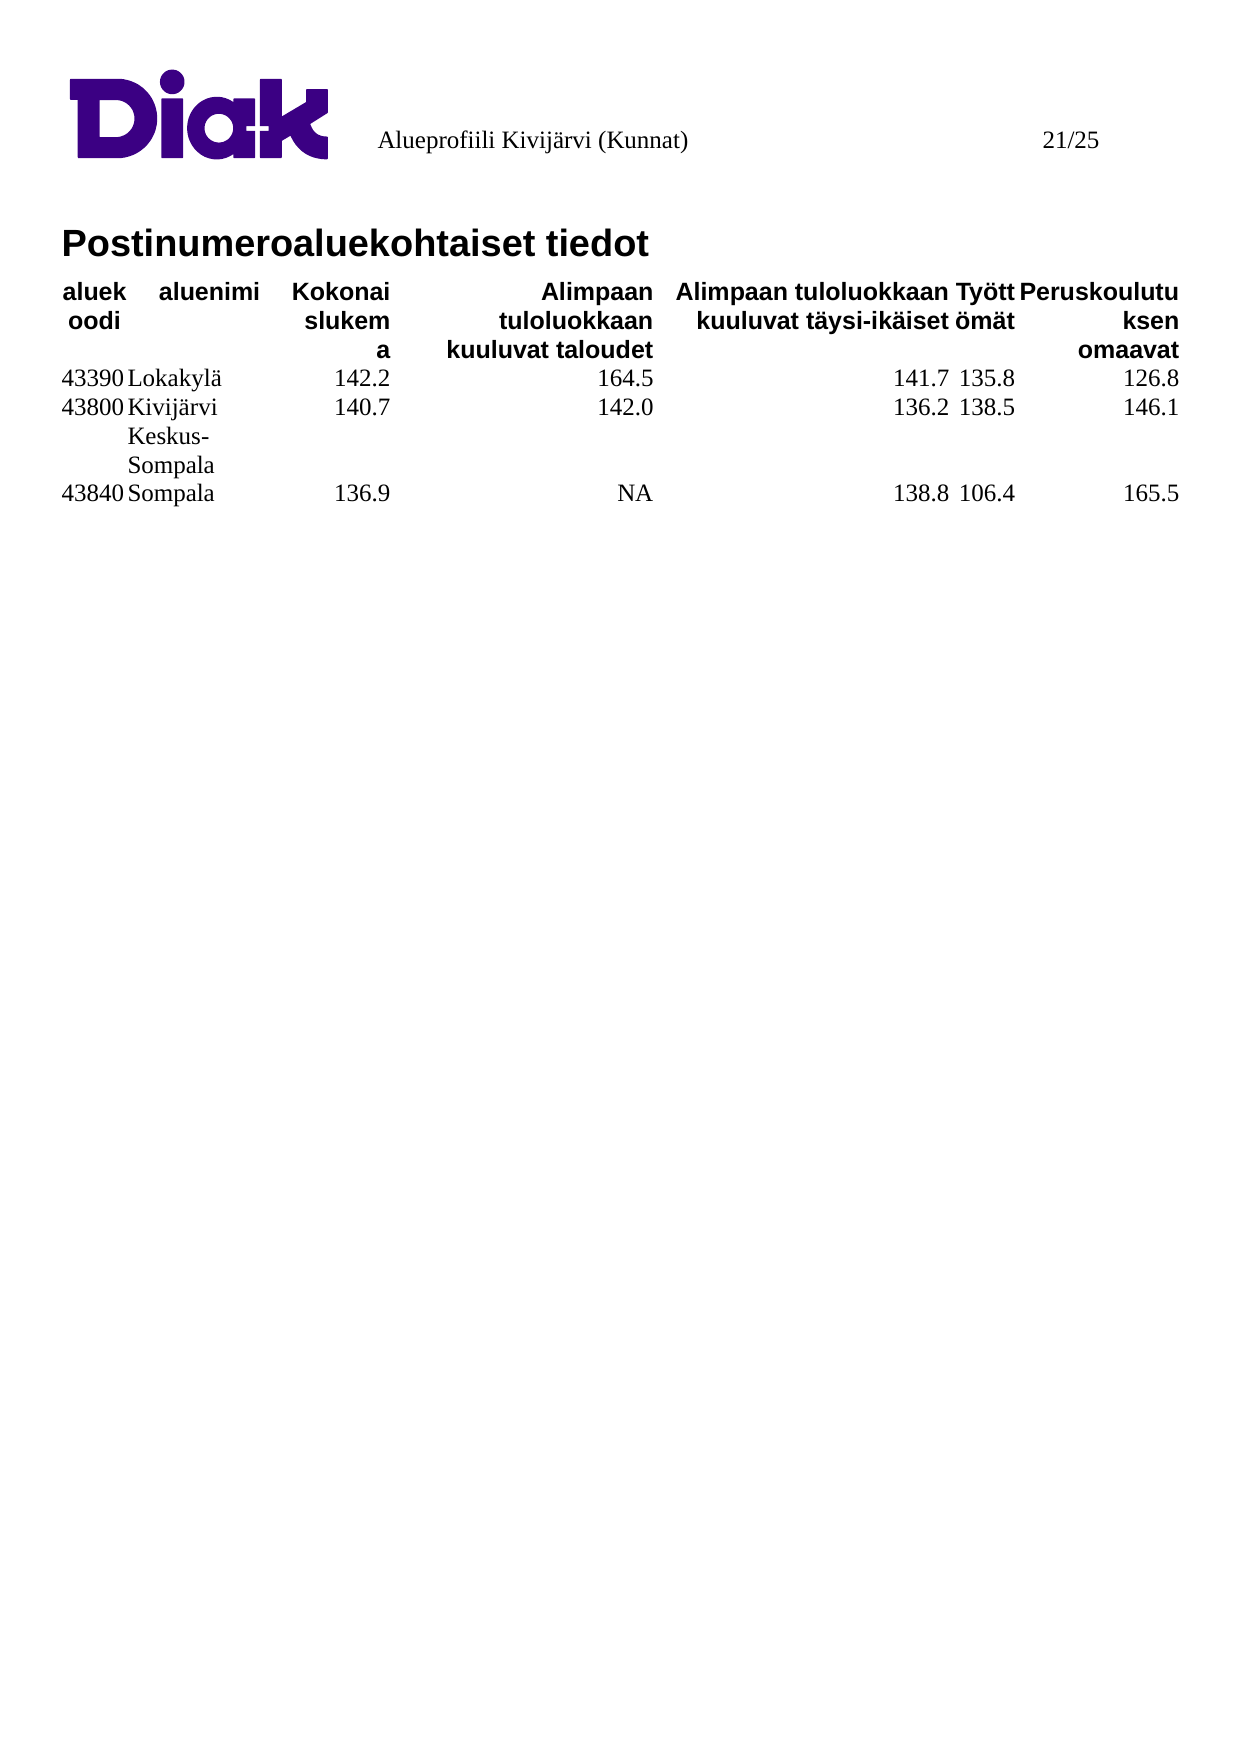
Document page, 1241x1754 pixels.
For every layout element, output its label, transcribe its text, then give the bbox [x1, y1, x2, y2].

table_cell 43800 [61, 392, 127, 478]
table_cell 126.8 [1015, 364, 1179, 392]
table_cell 138.5 [949, 392, 1015, 478]
table_header Alimpaan tuloluokkaan kuuluvat täysi-ikäiset [653, 277, 949, 363]
table_header aluekoodi [61, 277, 127, 363]
table_cell 106.4 [949, 479, 1015, 507]
table_cell Sompala [127, 479, 291, 507]
table_cell 43390 [61, 364, 127, 392]
table_cell 141.7 [653, 364, 949, 392]
table_cell 136.2 [653, 392, 949, 478]
table_cell NA [390, 479, 653, 507]
table_cell 146.1 [1015, 392, 1179, 478]
table_cell Kivijärvi Keskus-Sompala [127, 392, 291, 478]
table_header Alimpaan tuloluokkaan kuuluvat taloudet [390, 277, 653, 363]
table_header Peruskoulutuksen omaavat [1015, 277, 1179, 363]
table_header aluenimi [127, 277, 291, 363]
table_header Kokonaislukema [291, 277, 390, 363]
table_header Työttömät [949, 277, 1015, 363]
table_cell 138.8 [653, 479, 949, 507]
table_cell 164.5 [390, 364, 653, 392]
table_cell 43840 [61, 479, 127, 507]
table_cell 142.2 [291, 364, 390, 392]
table_cell 135.8 [949, 364, 1015, 392]
table_cell 165.5 [1015, 479, 1179, 507]
table_cell 140.7 [291, 392, 390, 478]
table_cell 136.9 [291, 479, 390, 507]
subtitle Postinumeroaluekohtaiset tiedot [61, 221, 1179, 265]
table_cell Lokakylä [127, 364, 291, 392]
table_cell 142.0 [390, 392, 653, 478]
